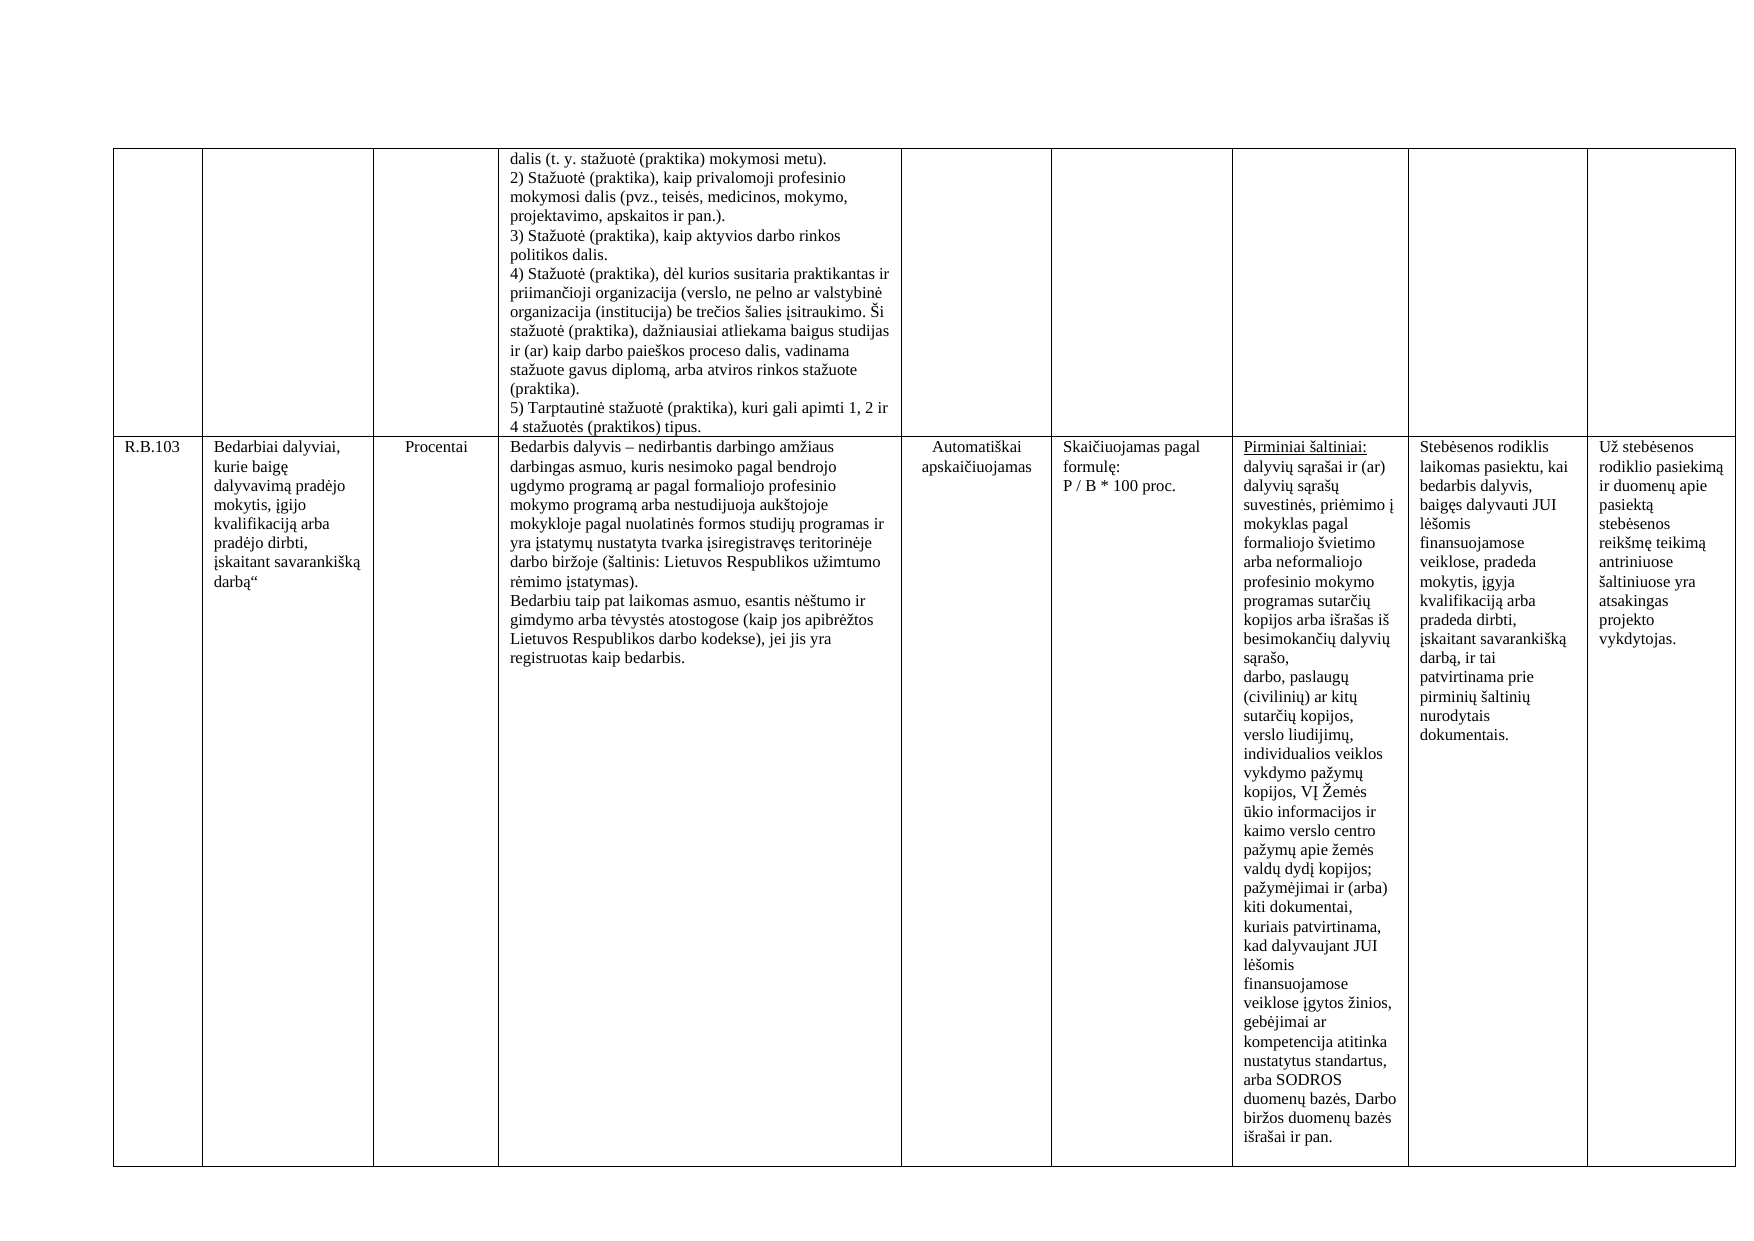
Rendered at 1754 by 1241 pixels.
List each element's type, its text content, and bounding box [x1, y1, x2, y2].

table_cell Bedarbis dalyvis – nedirbantis darbingo amžiaus darbingas asmuo, kuris nesimoko pagal bendrojo ugdymo programą ar pagal formaliojo profesinio mokymo programą arba nestudijuoja aukštojoje mokykloje pagal nuolatinės formos studijų programas ir yra įstatymų nustatyta tvarka įsiregistravęs teritorinėje darbo biržoje (šaltinis: Lietuvos Respublikos užimtumo rėmimo įstatymas). Bedarbiu taip pat laikomas asmuo, esantis nėštumo ir gimdymo arba tėvystės atostogose (kaip jos apibrėžtos Lietuvos Respublikos darbo kodekse), jei jis yra registruotas kaip bedarbis. [499, 437, 901, 1166]
table_cell [902, 149, 1051, 436]
table_cell Bedarbiai dalyviai, kurie baigę dalyvavimą pradėjo mokytis, įgijo kvalifikaciją arba pradėjo dirbti, įskaitant savarankišką darbą“ [203, 437, 373, 1166]
table_cell [1052, 149, 1232, 436]
table_cell Stebėsenos rodiklis laikomas pasiektu, kai bedarbis dalyvis, baigęs dalyvauti JUI lėšomis finansuojamose veiklose, pradeda mokytis, įgyja kvalifikaciją arba pradeda dirbti, įskaitant savarankišką darbą, ir tai patvirtinama prie pirminių šaltinių nurodytais dokumentais. [1409, 437, 1587, 1166]
table_cell Pirminiai šaltiniai: dalyvių sąrašai ir (ar) dalyvių sąrašų suvestinės, priėmimo į mokyklas pagal formaliojo švietimo arba neformaliojo profesinio mokymo programas sutarčių kopijos arba išrašas iš besimokančių dalyvių sąrašo, darbo, paslaugų (civilinių) ar kitų sutarčių kopijos, verslo liudijimų, individualios veiklos vykdymo pažymų kopijos, VĮ Žemės ūkio informacijos ir kaimo verslo centro pažymų apie žemės valdų dydį kopijos; pažymėjimai ir (arba) kiti dokumentai, kuriais patvirtinama, kad dalyvaujant JUI lėšomis finansuojamose veiklose įgytos žinios, gebėjimai ar kompetencija atitinka nustatytus standartus, arba SODROS duomenų bazės, Darbo biržos duomenų bazės išrašai ir pan. [1233, 437, 1408, 1166]
table_cell [203, 149, 373, 436]
table_cell [1409, 149, 1587, 436]
table_cell Skaičiuojamas pagal formulę: P / B * 100 proc. [1052, 437, 1232, 1166]
table_cell [1233, 149, 1408, 436]
table_cell Procentai [374, 437, 498, 1166]
table_cell Automatiškai apskaičiuojamas [902, 437, 1051, 1166]
table_cell [114, 149, 202, 436]
table_cell Už stebėsenos rodiklio pasiekimą ir duomenų apie pasiektą stebėsenos reikšmę teikimą antriniuose šaltiniuose yra atsakingas projekto vykdytojas. [1588, 437, 1735, 1166]
table_cell R.B.103 [114, 437, 202, 1166]
table_cell [374, 149, 498, 436]
table_cell dalis (t. y. stažuotė (praktika) mokymosi metu). 2) Stažuotė (praktika), kaip privalomoji profesinio mokymosi dalis (pvz., teisės, medicinos, mokymo, projektavimo, apskaitos ir pan.). 3) Stažuotė (praktika), kaip aktyvios darbo rinkos politikos dalis. 4) Stažuotė (praktika), dėl kurios susitaria praktikantas ir priimančioji organizacija (verslo, ne pelno ar valstybinė organizacija (institucija) be trečios šalies įsitraukimo. Ši stažuotė (praktika), dažniausiai atliekama baigus studijas ir (ar) kaip darbo paieškos proceso dalis, vadinama stažuote gavus diplomą, arba atviros rinkos stažuote (praktika). 5) Tarptautinė stažuotė (praktika), kuri gali apimti 1, 2 ir 4 stažuotės (praktikos) tipus. [499, 149, 901, 436]
table_cell [1588, 149, 1735, 436]
